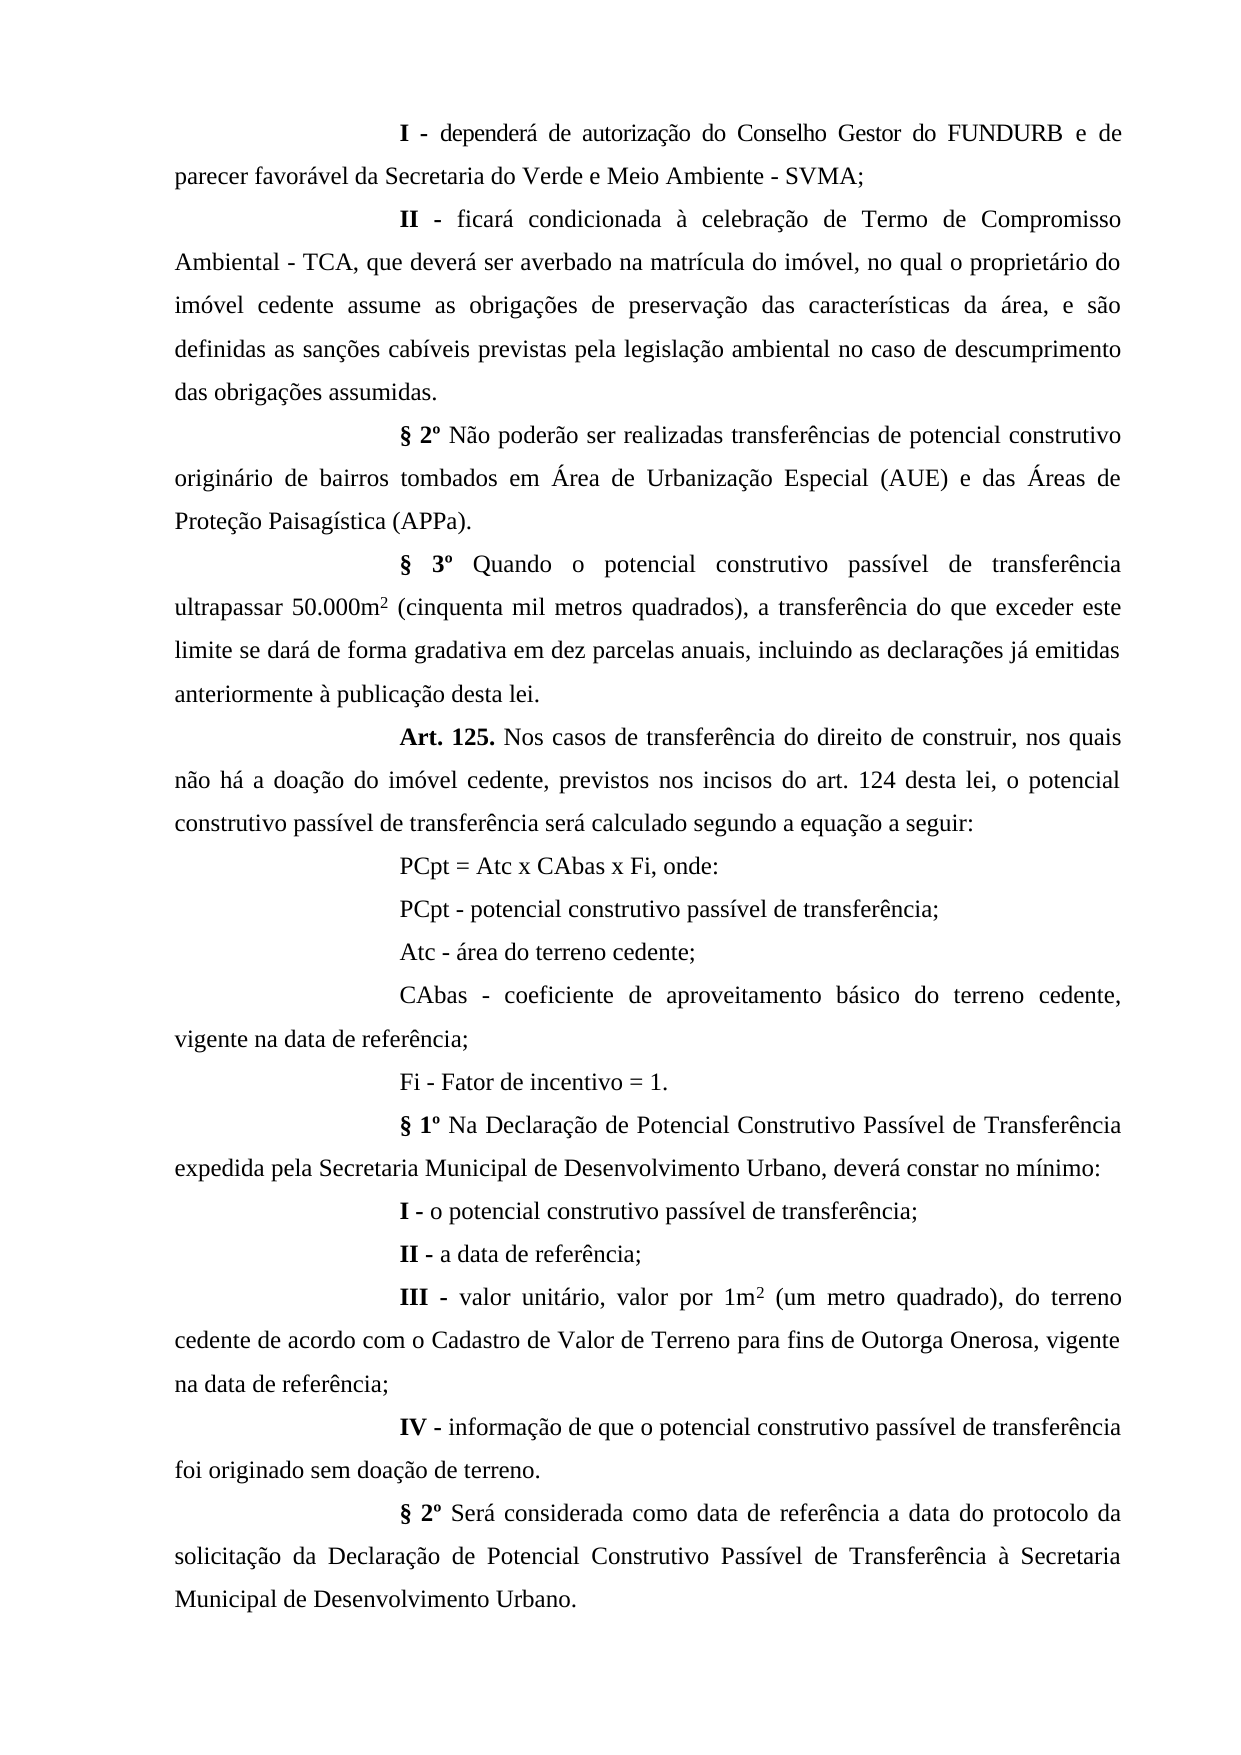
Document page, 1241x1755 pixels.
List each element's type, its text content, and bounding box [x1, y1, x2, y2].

text III - valor unitário, valor por 1m2 (um metro quadrado), do terreno cedente de acordo com o Cadastro de Valor de Terreno para fins de Outorga Onerosa, vigente na data de referência; [174, 1282, 1122, 1397]
text § 2º Não poderão ser realizadas transferências de potencial construtivo originário de bairros tombados em Área de Urbanização Especial (AUE) e das Áreas de Proteção Paisagística (APPa). [174, 420, 1122, 535]
text Fi - Fator de incentivo = 1. [174, 1067, 1122, 1096]
text Atc - área do terreno cedente; [174, 937, 1122, 966]
text I - dependerá de autorização do Conselho Gestor do FUNDURB e de parecer favorável da Secretaria do Verde e Meio Ambiente - SVMA; [174, 118, 1122, 190]
text PCpt = Atc x CAbas x Fi, onde: [174, 851, 1122, 880]
text II - a data de referência; [174, 1239, 1122, 1268]
text Art. 125. Nos casos de transferência do direito de construir, nos quais não há a doação do imóvel cedente, previstos nos incisos do art. 124 desta lei, o potencial construtivo passível de transferência será calculado segundo a equação a seguir: [174, 722, 1122, 837]
text I - o potencial construtivo passível de transferência; [174, 1196, 1122, 1225]
text PCpt - potencial construtivo passível de transferência; [174, 894, 1122, 923]
text § 3º Quando o potencial construtivo passível de transferência ultrapassar 50.000m2 (cinquenta mil metros quadrados), a transferência do que exceder este limite se dará de forma gradativa em dez parcelas anuais, incluindo as declarações já emitidas anteriormente à publicação desta lei. [174, 549, 1122, 707]
text CAbas - coeficiente de aproveitamento básico do terreno cedente, vigente na data de referência; [174, 981, 1122, 1052]
text § 2º Será considerada como data de referência a data do protocolo da solicitação da Declaração de Potencial Construtivo Passível de Transferência à Secretaria Municipal de Desenvolvimento Urbano. [174, 1498, 1122, 1613]
text IV - informação de que o potencial construtivo passível de transferência foi originado sem doação de terreno. [174, 1412, 1122, 1484]
text II - ficará condicionada à celebração de Termo de Compromisso Ambiental - TCA, que deverá ser averbado na matrícula do imóvel, no qual o proprietário do imóvel cedente assume as obrigações de preservação das características da área, e são definidas as sanções cabíveis previstas pela legislação ambiental no caso de descumprimento das obrigações assumidas. [174, 204, 1122, 406]
text § 1º Na Declaração de Potencial Construtivo Passível de Transferência expedida pela Secretaria Municipal de Desenvolvimento Urbano, deverá constar no mínimo: [174, 1110, 1122, 1182]
